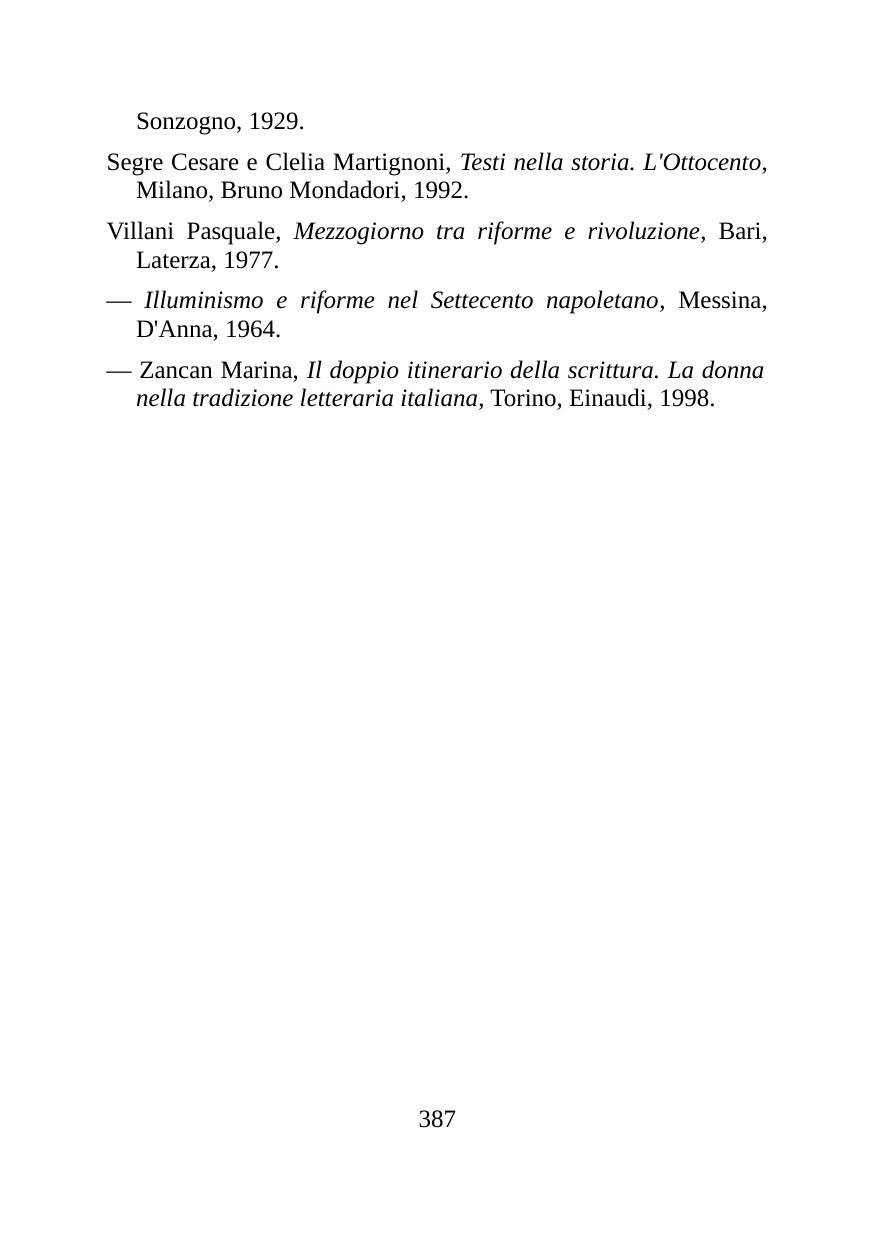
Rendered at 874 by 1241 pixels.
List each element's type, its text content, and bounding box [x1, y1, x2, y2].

text — Illuminismo e riforme nel Settecento napoletano, Messina, D'Anna, 1964. [106, 285, 768, 343]
text Villani Pasquale, Mezzogiorno tra riforme e rivoluzione, Bari, Laterza, 1977. [106, 216, 768, 274]
text — Zancan Marina, Il doppio itinerario della scrittura. La donna nella tradizione letteraria italiana, Torino, Einaudi, 1998. [106, 355, 768, 412]
text Segre Cesare e Clelia Martignoni, Testi nella storia. L'Ottocento, Milano, Bruno Mondadori, 1992. [106, 147, 768, 204]
text Sonzogno, 1929. [106, 106, 768, 135]
